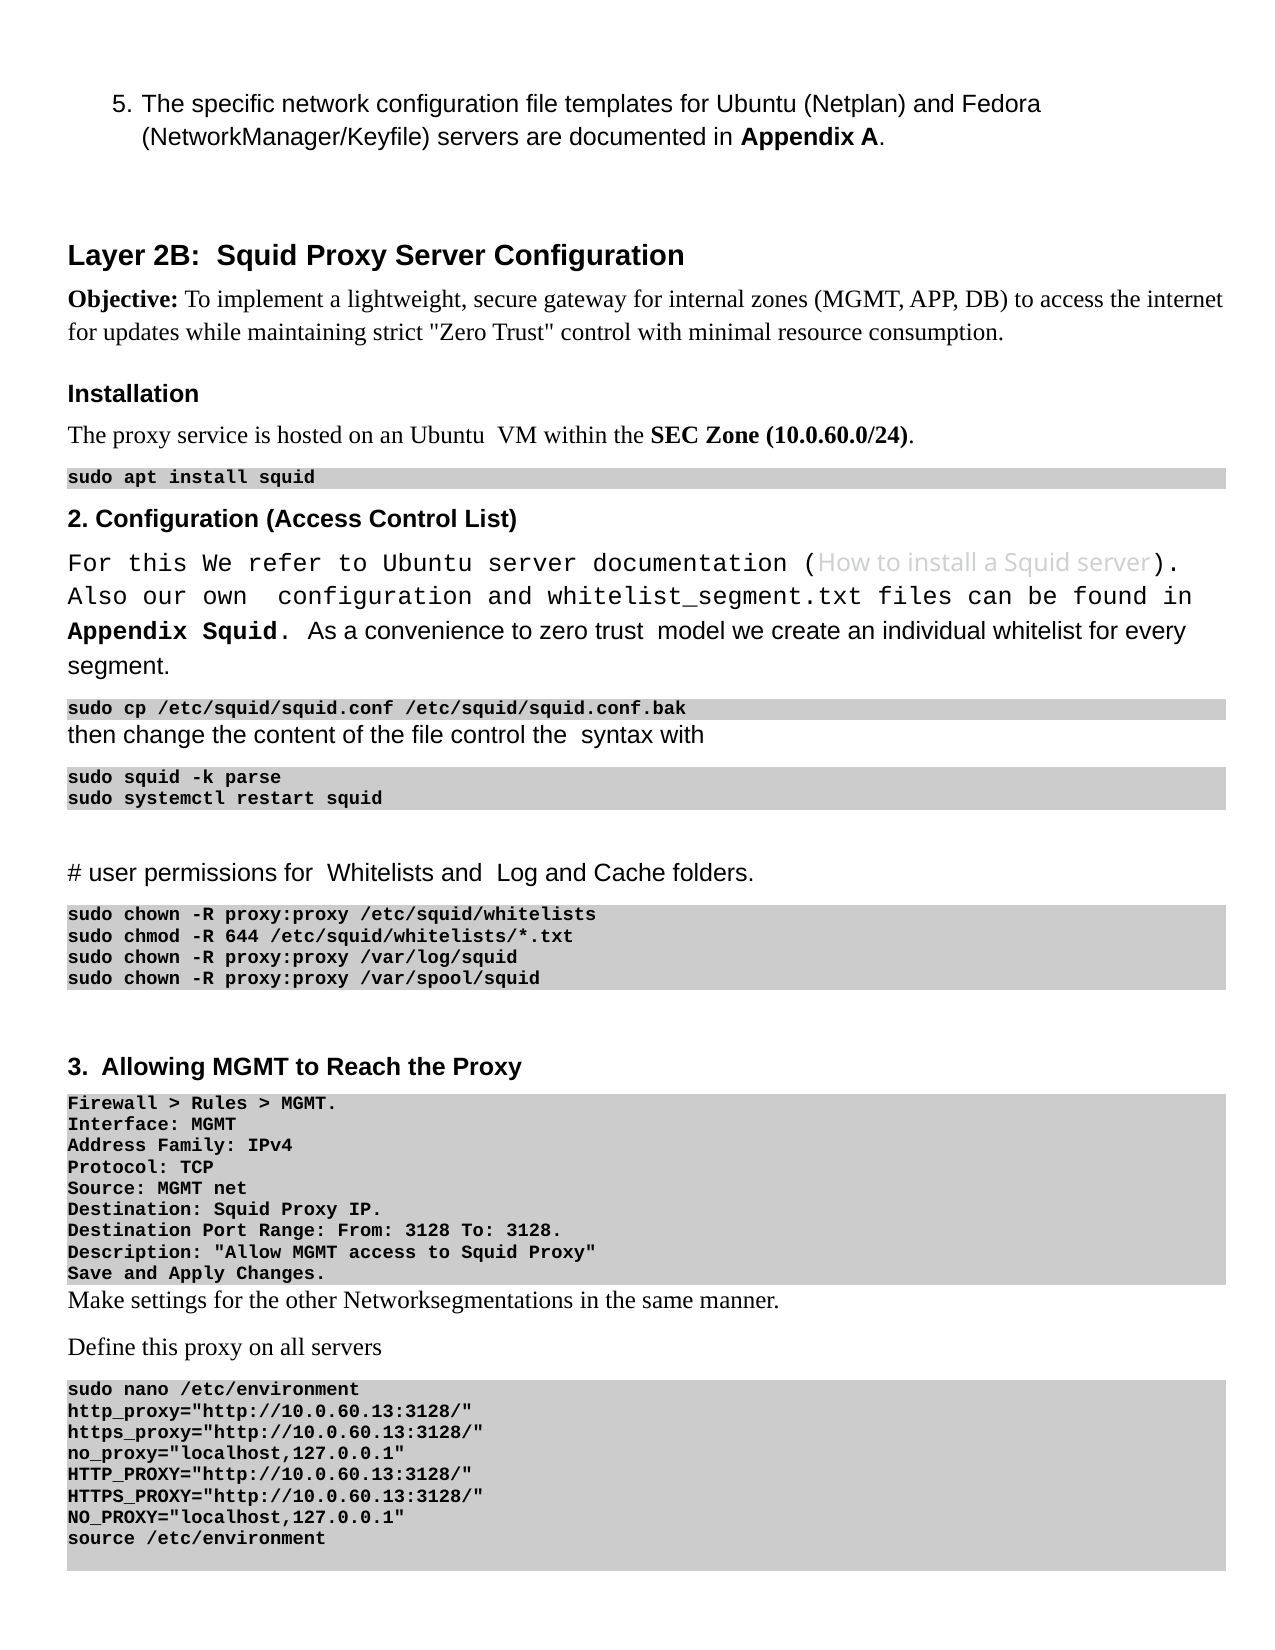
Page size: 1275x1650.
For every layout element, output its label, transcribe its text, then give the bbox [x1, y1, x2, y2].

text Firewall > Rules > MGMT. Interface: MGMT Address Family: IPv4 Protocol: TCP Source: MGMT net Destination: Squid Proxy IP. Destination Port Range: From: 3128 To: 3128. Description: "Allow MGMT access to Squid Proxy" Save and Apply Changes. [67, 1094, 1226, 1285]
text http_proxy="http://10.0.60.13:3128/" [67, 1401, 1226, 1423]
list The specific network configuration file templates for Ubuntu (Netplan) and Fedora (NetworkManager/Keyfile) servers are documented in Appendix A. [112, 88, 1226, 150]
text sudo systemctl restart squid [67, 789, 1226, 810]
text The proxy service is hosted on an Ubuntu VM within the SEC Zone (10.0.60.0/24). [67, 420, 1226, 449]
text sudo chown -R proxy:proxy /etc/squid/whitelists [67, 905, 1226, 926]
text then change the content of the file control the syntax with [67, 720, 1226, 749]
text source /etc/environment [67, 1529, 1226, 1550]
text HTTP_PROXY="http://10.0.60.13:3128/" [67, 1465, 1226, 1486]
text # user permissions for Whitelists and Log and Cache folders. [67, 858, 1226, 886]
text Objective: To implement a lightweight, secure gateway for internal zones (MGMT, APP, DB) to access the internet for updates while maintaining strict "Zero Trust" control with minimal resource consumption. [67, 284, 1226, 345]
subtitle Layer 2B: Squid Proxy Server Configuration [67, 238, 1226, 271]
text NO_PROXY="localhost,127.0.0.1" [67, 1508, 1226, 1529]
text sudo chmod -R 644 /etc/squid/whitelists/*.txt [67, 926, 1226, 948]
text Define this proxy on all servers [67, 1332, 1226, 1361]
subtitle 3. Allowing MGMT to Reach the Proxy [67, 1052, 1226, 1081]
text HTTPS_PROXY="http://10.0.60.13:3128/" [67, 1486, 1226, 1508]
text For this We refer to Ubuntu server documentation (How to install a Squid server). Also our own configuration and whitelist_segment.txt files can be found in Appendix Squid. As a convenience to zero trust model we create an individual whitelist for every segment. [67, 545, 1226, 680]
text no_proxy="localhost,127.0.0.1" [67, 1444, 1226, 1465]
subtitle 2. Configuration (Access Control List) [67, 503, 1226, 532]
text Make settings for the other Networksegmentations in the same manner. [67, 1285, 1226, 1314]
text sudo chown -R proxy:proxy /var/log/squid [67, 948, 1226, 969]
text https_proxy="http://10.0.60.13:3128/" [67, 1423, 1226, 1444]
text sudo cp /etc/squid/squid.conf /etc/squid/squid.conf.bak [67, 699, 1226, 720]
text sudo squid -k parse [67, 767, 1226, 789]
subtitle Installation [67, 379, 1226, 408]
text sudo apt install squid [67, 468, 1226, 489]
text sudo chown -R proxy:proxy /var/spool/squid [67, 969, 1226, 990]
text sudo nano /etc/environment [67, 1380, 1226, 1401]
